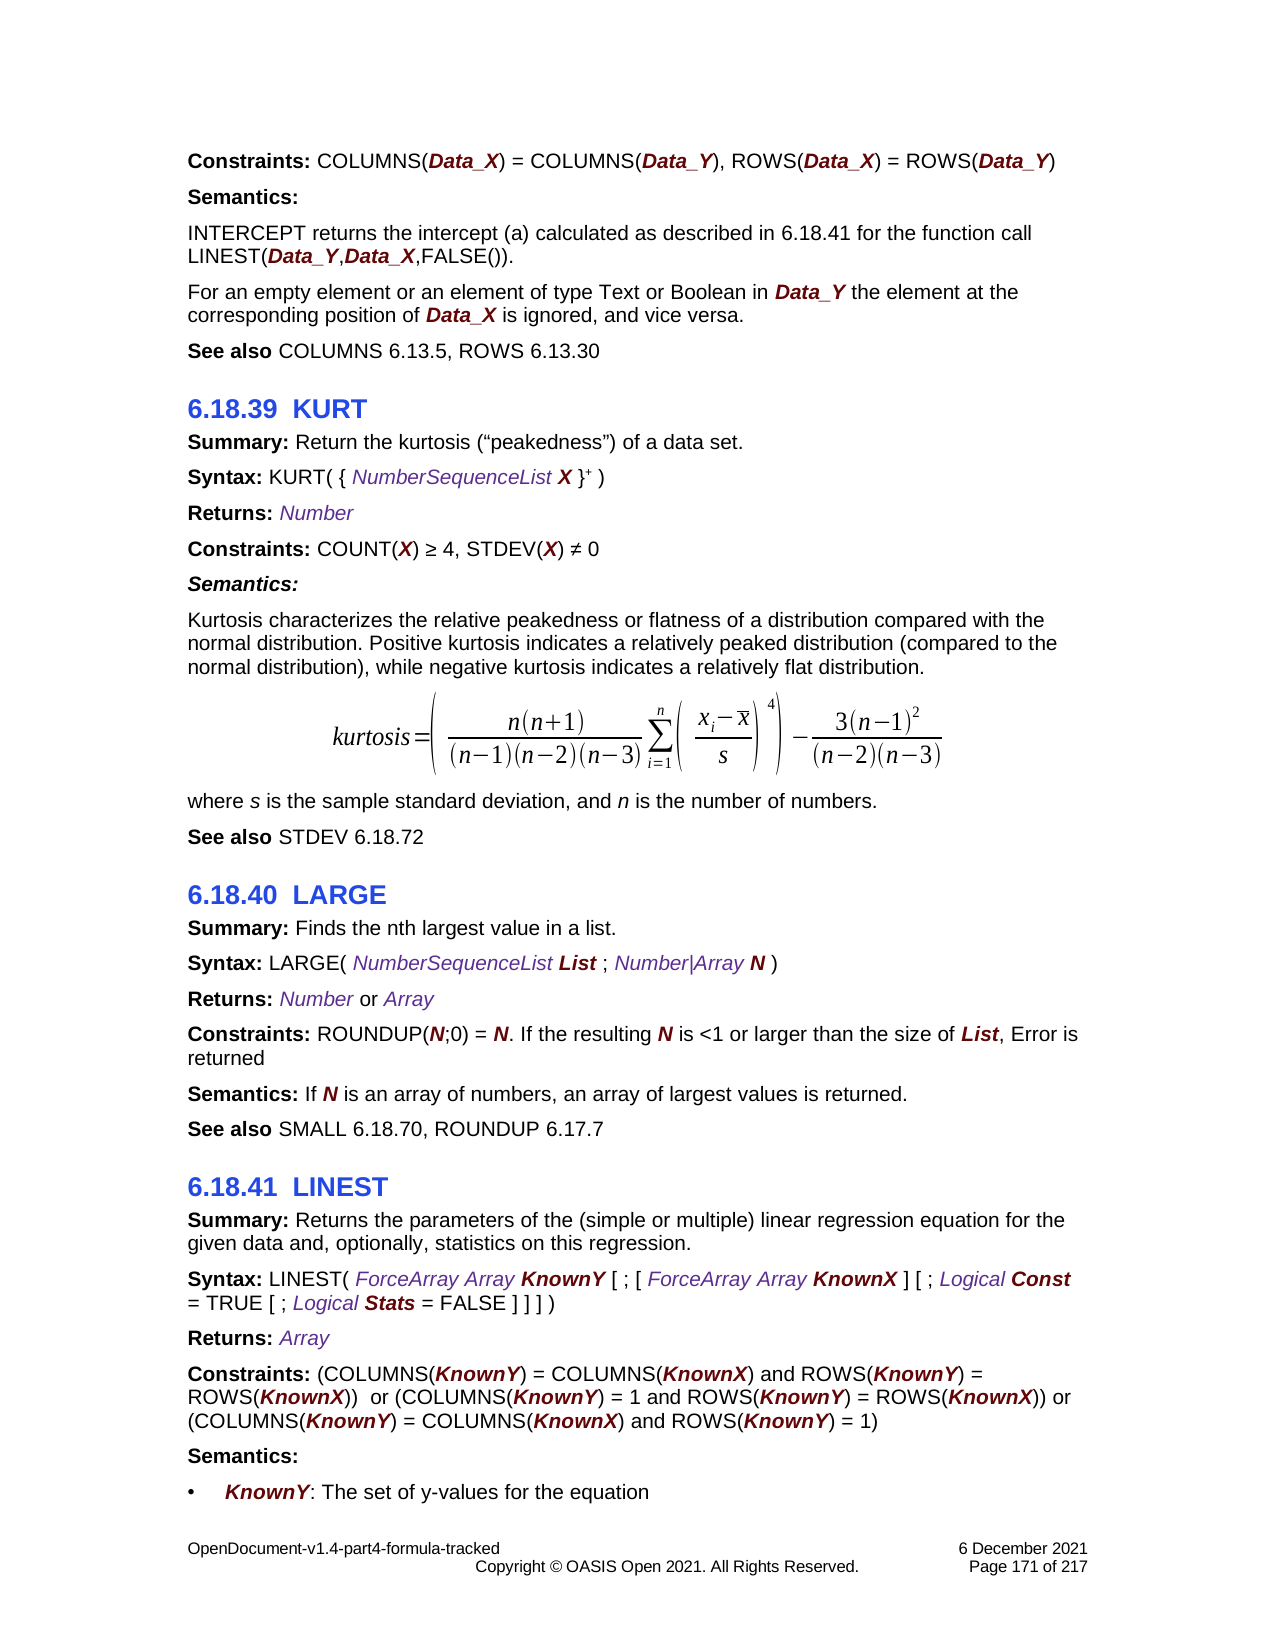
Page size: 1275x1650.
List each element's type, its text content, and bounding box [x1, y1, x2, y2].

text Returns: Number [187, 501, 1088, 525]
text Constraints: COLUMNS(Data_X) = COLUMNS(Data_Y), ROWS(Data_X) = ROWS(Data_Y) [187, 150, 1088, 173]
text Constraints: COUNT(X) ≥ 4, STDEV(X) ≠ 0 [187, 537, 1088, 561]
text See also STDEV 6.18.72 [187, 825, 1088, 849]
list KnownY: The set of y-values for the equation [187, 1481, 1088, 1504]
text Semantics: [187, 186, 1088, 209]
text INTERCEPT returns the intercept (a) calculated as described in 6.18.41 for the function call LINEST(Data_Y,Data_X,FALSE()). [187, 221, 1088, 268]
text Summary: Returns the parameters of the (simple or multiple) linear regression equation for the given data and, optionally, statistics on this regression. [187, 1208, 1088, 1255]
subtitle LINEST [187, 1172, 1088, 1202]
text Syntax: LARGE( NumberSequenceList List ; Number|Array N ) [187, 952, 1088, 975]
text For an empty element or an element of type Text or Boolean in Data_Y the element at the corresponding position of Data_X is ignored, and vice versa. [187, 280, 1088, 327]
text Semantics: If N is an array of numbers, an array of largest values is returned. [187, 1082, 1088, 1106]
text Semantics: [187, 573, 1088, 596]
subtitle KURT [187, 394, 1088, 424]
text Syntax: KURT( { NumberSequenceList X }+ ) [187, 466, 1088, 489]
text where s is the sample standard deviation, and n is the number of numbers. [187, 790, 1088, 813]
text Syntax: LINEST( ForceArray Array KnownY [ ; [ ForceArray Array KnownX ] [ ; Logical Const = TRUE [ ; Logical Stats = FALSE ] ] ] ) [187, 1267, 1088, 1314]
text Returns: Number or Array [187, 987, 1088, 1011]
text Constraints: ROUNDUP(N;0) = N. If the resulting N is <1 or larger than the size of List, Error is returned [187, 1023, 1088, 1070]
text Kurtosis characterizes the relative peakedness or flatness of a distribution compared with the normal distribution. Positive kurtosis indicates a relatively peaked distribution (compared to the normal distribution), while negative kurtosis indicates a relatively flat distribution. [187, 608, 1088, 679]
text Semantics: [187, 1445, 1088, 1468]
subtitle LARGE [187, 880, 1088, 910]
text Constraints: (COLUMNS(KnownY) = COLUMNS(KnownX) and ROWS(KnownY) = ROWS(KnownX)) or (COLUMNS(KnownY) = 1 and ROWS(KnownY) = ROWS(KnownX)) or (COLUMNS(KnownY) = COLUMNS(KnownX) and ROWS(KnownY) = 1) [187, 1362, 1088, 1433]
text Summary: Finds the nth largest value in a list. [187, 916, 1088, 939]
text See also COLUMNS 6.13.5, ROWS 6.13.30 [187, 339, 1088, 363]
text Summary: Return the kurtosis (“peakedness”) of a data set. [187, 430, 1088, 454]
text See also SMALL 6.18.70, ROUNDUP 6.17.7 [187, 1118, 1088, 1141]
text Returns: Array [187, 1327, 1088, 1350]
